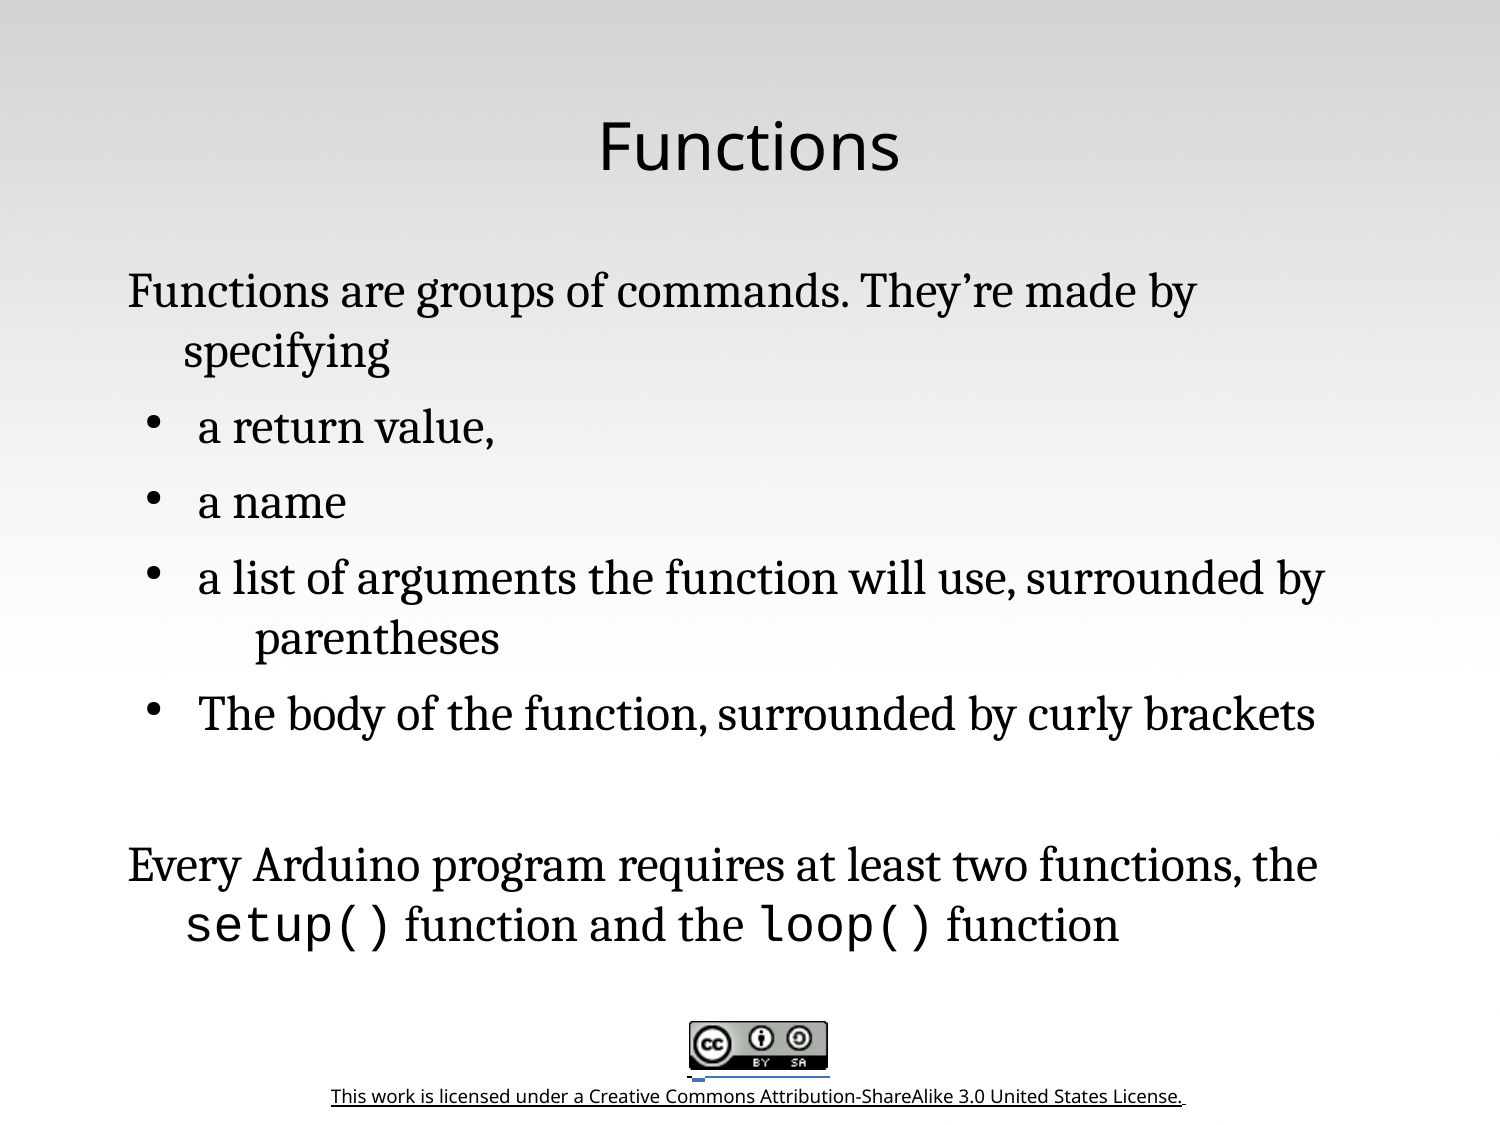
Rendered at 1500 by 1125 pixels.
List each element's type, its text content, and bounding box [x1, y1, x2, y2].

picture [0, 0, 1500, 1125]
list Functions are groups of commands. They’re made by specifying a return value, a name a list of arguments the function will use, surrounded by parentheses The body of the function, surrounded by curly brackets Every Arduino program requires at least two functions, the setup() function and the loop() function [112, 249, 1388, 925]
title Functions [112, 50, 1388, 238]
